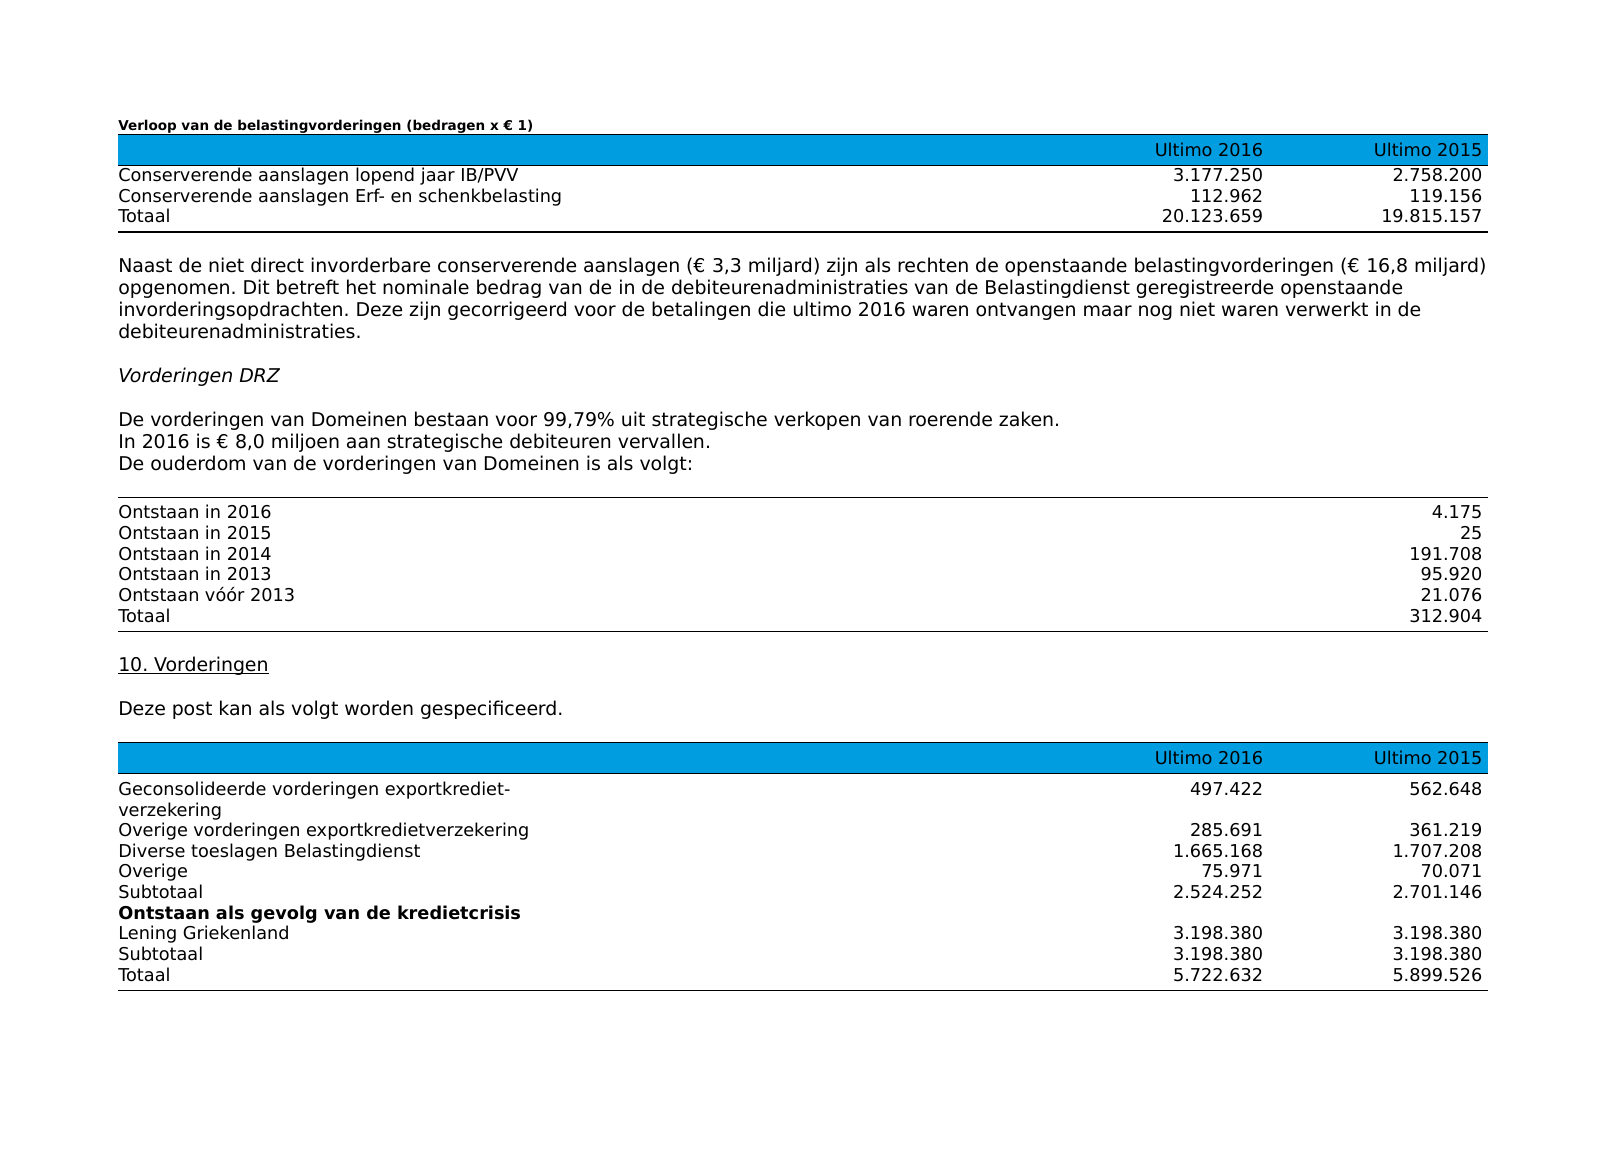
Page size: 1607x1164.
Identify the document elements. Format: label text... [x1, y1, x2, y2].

table_cell 1.665.168 [1050, 841, 1269, 861]
text Deze post kan als volgt worden gespecificeerd. [118, 698, 1488, 720]
table_cell 95.920 [1269, 564, 1488, 585]
table_cell 112.962 [1050, 186, 1269, 206]
table_header 4.175 [1269, 498, 1488, 523]
table_header Ontstaan in 2016 [118, 498, 1269, 523]
table_cell 285.691 [1050, 820, 1269, 841]
table_cell [1269, 903, 1488, 923]
table_cell verzekering [118, 800, 1050, 820]
table_cell 25 [1269, 523, 1488, 544]
table_cell [1050, 903, 1269, 923]
table_cell 3.198.380 [1269, 923, 1488, 944]
table_cell Overige vorderingen exportkredietverzekering [118, 820, 1050, 841]
table_cell Subtotaal [118, 882, 1050, 903]
table_header Verloop van de belastingvorderingen (bedragen x € 1) [118, 118, 1488, 134]
table_cell Geconsolideerde vorderingen exportkrediet- [118, 774, 1050, 799]
table_cell Conserverende aanslagen Erf- en schenkbelasting [118, 186, 1050, 206]
table_cell Ontstaan in 2013 [118, 564, 1269, 585]
table_header Ultimo 2015 [1269, 743, 1488, 773]
table_cell Conserverende aanslagen lopend jaar IB/PVV [118, 166, 1050, 186]
table_cell Ultimo 2015 [1269, 135, 1488, 165]
table_cell 361.219 [1269, 820, 1488, 841]
table_cell 75.971 [1050, 861, 1269, 882]
table_header [118, 743, 1050, 773]
table_cell 21.076 [1269, 585, 1488, 606]
table_cell 5.899.526 [1269, 965, 1488, 990]
table_cell Totaal [118, 606, 1269, 631]
table_cell Subtotaal [118, 944, 1050, 964]
table_cell 191.708 [1269, 544, 1488, 564]
table_cell Overige [118, 861, 1050, 882]
table_cell Ontstaan als gevolg van de kredietcrisis [118, 903, 1050, 923]
table_cell 3.198.380 [1269, 944, 1488, 964]
table_cell 70.071 [1269, 861, 1488, 882]
subtitle Vorderingen DRZ [118, 365, 1488, 387]
text De ouderdom van de vorderingen van Domeinen is als volgt: [118, 453, 1488, 475]
table_cell Ontstaan in 2015 [118, 523, 1269, 544]
table_cell [1269, 800, 1488, 820]
table_cell 2.758.200 [1269, 166, 1488, 186]
table_cell Ontstaan in 2014 [118, 544, 1269, 564]
text De vorderingen van Domeinen bestaan voor 99,79% uit strategische verkopen van roerende zaken. [118, 409, 1488, 431]
table_cell Diverse toeslagen Belastingdienst [118, 841, 1050, 861]
table_cell 19.815.157 [1269, 206, 1488, 231]
table_header Ultimo 2016 [1050, 743, 1269, 773]
table_cell 3.198.380 [1050, 944, 1269, 964]
subtitle 10. Vorderingen [118, 654, 1488, 676]
text Naast de niet direct invorderbare conserverende aanslagen (€ 3,3 miljard) zijn als rechten de openstaande belastingvorderingen (€ 16,8 miljard) opgenomen. Dit betreft het nominale bedrag van de in de debiteurenadministraties van de Belastingdienst geregistreerde openstaande invorderingsopdrachten. Deze zijn gecorrigeerd voor de betalingen die ultimo 2016 waren ontvangen maar nog niet waren verwerkt in de debiteurenadministraties. [118, 255, 1488, 343]
table_cell 2.524.252 [1050, 882, 1269, 903]
table_cell Ontstaan vóór 2013 [118, 585, 1269, 606]
table_cell 312.904 [1269, 606, 1488, 631]
table_cell 5.722.632 [1050, 965, 1269, 990]
table_cell 1.707.208 [1269, 841, 1488, 861]
table_cell Totaal [118, 965, 1050, 990]
table_cell 2.701.146 [1269, 882, 1488, 903]
table_cell 497.422 [1050, 774, 1269, 799]
table_cell Ultimo 2016 [1050, 135, 1269, 165]
table_cell Totaal [118, 206, 1050, 231]
table_cell 3.177.250 [1050, 166, 1269, 186]
table_cell 562.648 [1269, 774, 1488, 799]
table_cell [1050, 800, 1269, 820]
text In 2016 is € 8,0 miljoen aan strategische debiteuren vervallen. [118, 431, 1488, 453]
table_cell 3.198.380 [1050, 923, 1269, 944]
table_cell 119.156 [1269, 186, 1488, 206]
table_cell 20.123.659 [1050, 206, 1269, 231]
table_cell Lening Griekenland [118, 923, 1050, 944]
table_cell [118, 135, 1050, 165]
